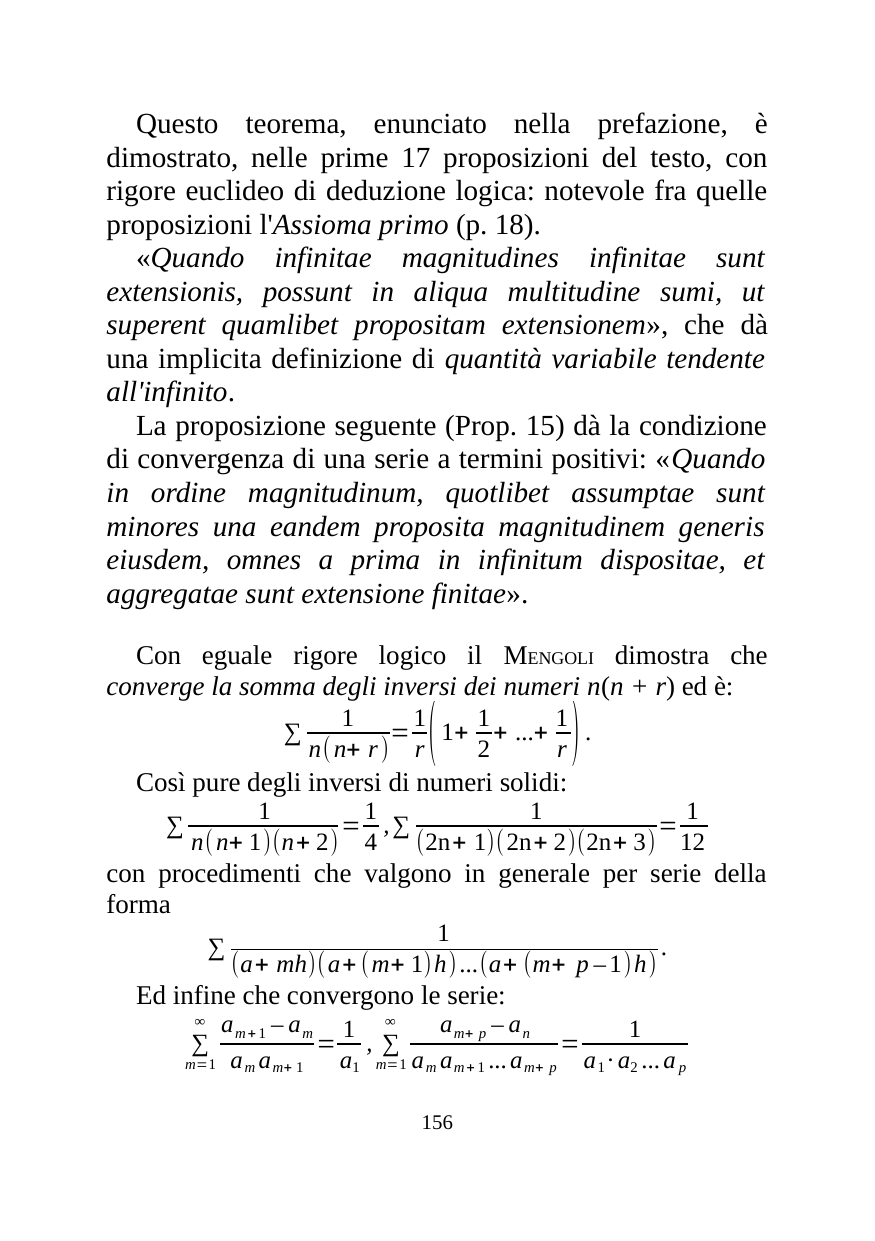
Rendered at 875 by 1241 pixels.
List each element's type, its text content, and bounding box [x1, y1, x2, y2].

text Così pure degli inversi di numeri solidi: [106, 766, 768, 797]
text Con eguale rigore logico il Mengoli dimostra che converge la somma degli inversi dei numeri n(n + r) ed è: [106, 639, 768, 701]
text Ed infine che convergono le serie: [106, 979, 768, 1011]
text La proposizione seguente (Prop. 15) dà la condizione di convergenza di una serie a termini positivi: «Quando in ordine magnitudinum, quotlibet assumptae sunt minores una eandem proposita magnitudinem generis eiusdem, omnes a prima in infinitum dispositae, et aggregatae sunt extensione finitae». [106, 408, 768, 609]
text con procedimenti che valgono in generale per serie della forma [106, 857, 768, 919]
text Questo teorema, enunciato nella prefazione, è dimostrato, nelle prime 17 proposizioni del testo, con rigore euclideo di deduzione logica: notevole fra quelle proposizioni l'Assioma primo (p. 18). [106, 106, 768, 240]
text «Quando infinitae magnitudines infinitae sunt extensionis, possunt in aliqua multitudine sumi, ut superent quamlibet propositam extensionem», che dà una implicita definizione di quantità variabile tendente all'infinito. [106, 240, 768, 408]
